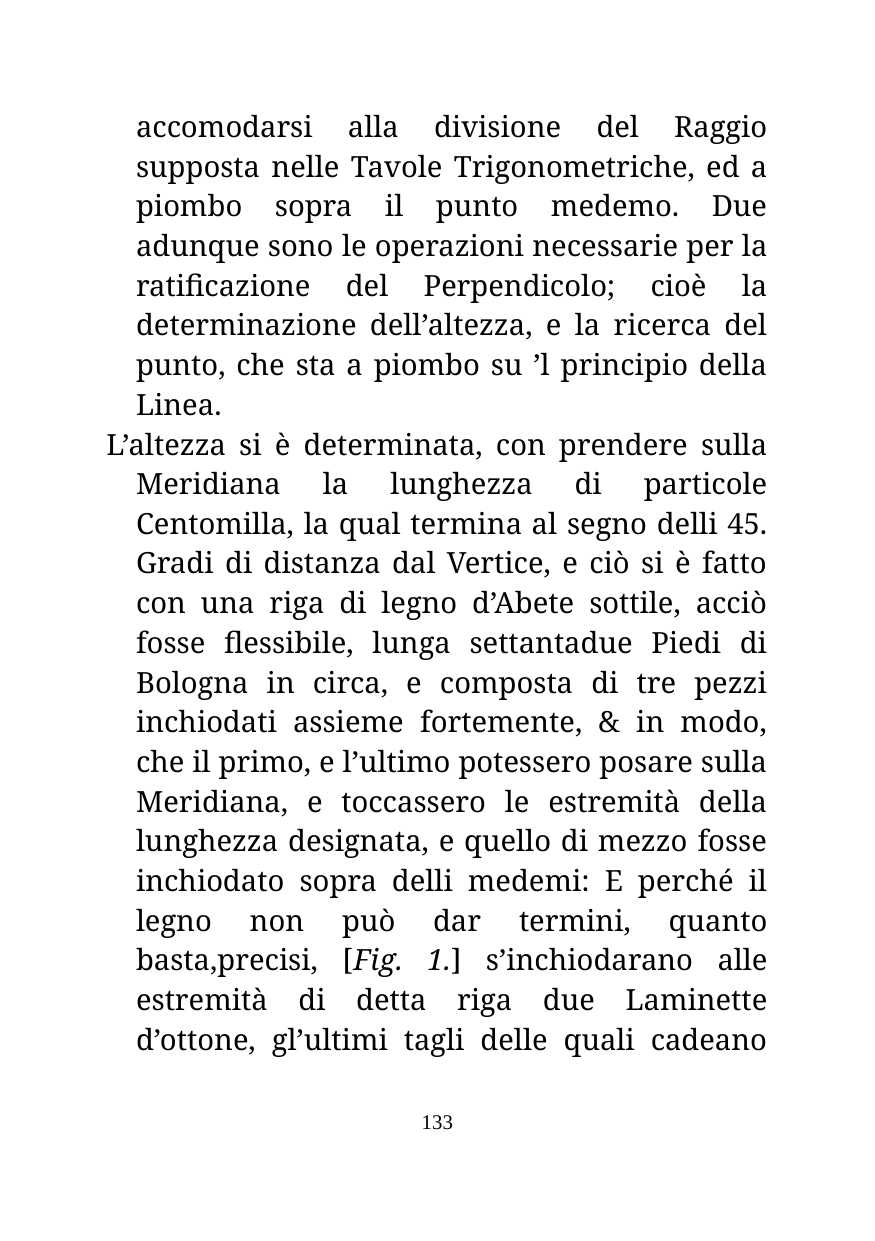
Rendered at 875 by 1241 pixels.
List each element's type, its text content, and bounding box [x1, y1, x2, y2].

text L’altezza si è determinata, con prendere sulla Meridiana la lunghezza di particole Centomilla, la qual termina al segno delli 45. Gradi di distanza dal Vertice, e ciò si è fatto con una riga di legno d’Abete sottile, acciò fosse flessibile, lunga settantadue Piedi di Bologna in circa, e composta di tre pezzi inchiodati assieme fortemente, & in modo, che il primo, e l’ultimo potessero posare sulla Meridiana, e toccassero le estremità della lunghezza designata, e quello di mezzo fosse inchiodato sopra delli medemi: E perché il legno non può dar termini, quanto basta,precisi, [Fig. 1.] s’inchiodarano alle estremità di detta riga due Laminette d’ottone, gl’ultimi tagli delle quali cadeano [106, 424, 768, 1059]
text accomodarsi alla divisione del Raggio supposta nelle Tavole Trigonometriche, ed a piombo sopra il punto medemo. Due adunque sono le operazioni necessarie per la ratificazione del Perpendicolo; cioè la determinazione dell’altezza, e la ricerca del punto, che sta a piombo su ’l principio della Linea. [106, 106, 768, 424]
